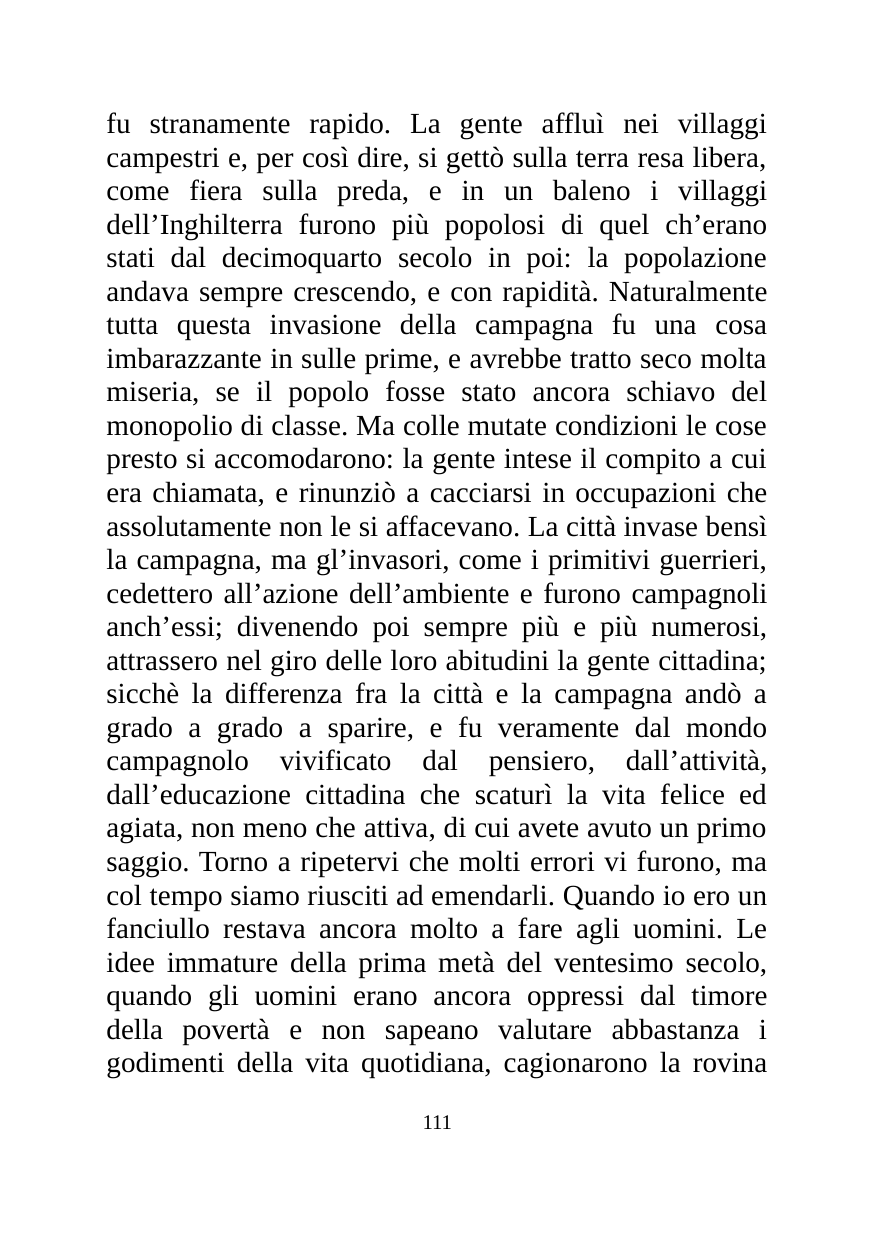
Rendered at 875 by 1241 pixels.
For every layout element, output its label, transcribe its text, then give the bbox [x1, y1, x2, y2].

text fu stranamente rapido. La gente affluì nei villaggi campestri e, per così dire, si gettò sulla terra resa libera, come fiera sulla preda, e in un baleno i villaggi dell’Inghilterra furono più popolosi di quel ch’erano stati dal decimoquarto secolo in poi: la popolazione andava sempre crescendo, e con rapidità. Naturalmente tutta questa invasione della campagna fu una cosa imbarazzante in sulle prime, e avrebbe tratto seco molta miseria, se il popolo fosse stato ancora schiavo del monopolio di classe. Ma colle mutate condizioni le cose presto si accomodarono: la gente intese il compito a cui era chiamata, e rinunziò a cacciarsi in occupazioni che assolutamente non le si affacevano. La città invase bensì la campagna, ma gl’invasori, come i primitivi guerrieri, cedettero all’azione dell’ambiente e furono campagnoli anch’essi; divenendo poi sempre più e più numerosi, attrassero nel giro delle loro abitudini la gente cittadina; sicchè la differenza fra la città e la campagna andò a grado a grado a sparire, e fu veramente dal mondo campagnolo vivificato dal pensiero, dall’attività, dall’educazione cittadina che scaturì la vita felice ed agiata, non meno che attiva, di cui avete avuto un primo saggio. Torno a ripetervi che molti errori vi furono, ma col tempo siamo riusciti ad emendarli. Quando io ero un fanciullo restava ancora molto a fare agli uomini. Le idee immature della prima metà del ventesimo secolo, quando gli uomini erano ancora oppressi dal timore della povertà e non sapeano valutare abbastanza i godimenti della vita quotidiana, cagionarono la rovina [106, 106, 768, 1079]
